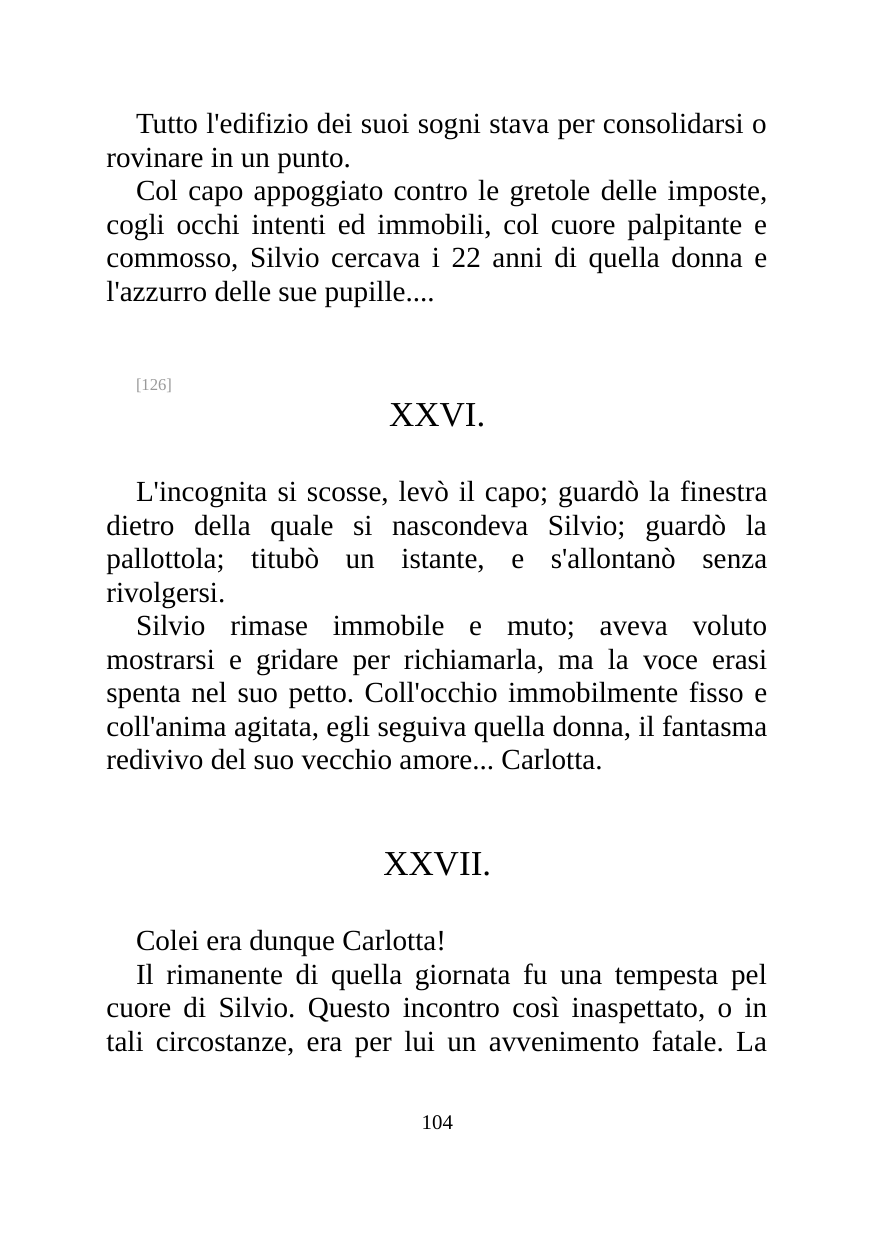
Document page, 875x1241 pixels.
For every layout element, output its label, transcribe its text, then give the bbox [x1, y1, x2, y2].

subtitle XXVII. [106, 843, 768, 883]
text Colei era dunque Carlotta! [106, 923, 768, 957]
text [126] [106, 374, 768, 394]
text Il rimanente di quella giornata fu una tempesta pel cuore di Silvio. Questo incontro così inaspettato, o in tali circostanze, era per lui un avvenimento fatale. La [106, 957, 768, 1058]
text L'incognita si scosse, levò il capo; guardò la finestra dietro della quale si nascondeva Silvio; guardò la pallottola; titubò un istante, e s'allontanò senza rivolgersi. [106, 474, 768, 608]
text Tutto l'edifizio dei suoi sogni stava per consolidarsi o rovinare in un punto. [106, 106, 768, 173]
subtitle XXVI. [106, 394, 768, 434]
text Silvio rimase immobile e muto; aveva voluto mostrarsi e gridare per richiamarla, ma la voce erasi spenta nel suo petto. Coll'occhio immobilmente fisso e coll'anima agitata, egli seguiva quella donna, il fantasma redivivo del suo vecchio amore... Carlotta. [106, 608, 768, 776]
text Col capo appoggiato contro le gretole delle imposte, cogli occhi intenti ed immobili, col cuore palpitante e commosso, Silvio cercava i 22 anni di quella donna e l'azzurro delle sue pupille.... [106, 173, 768, 307]
